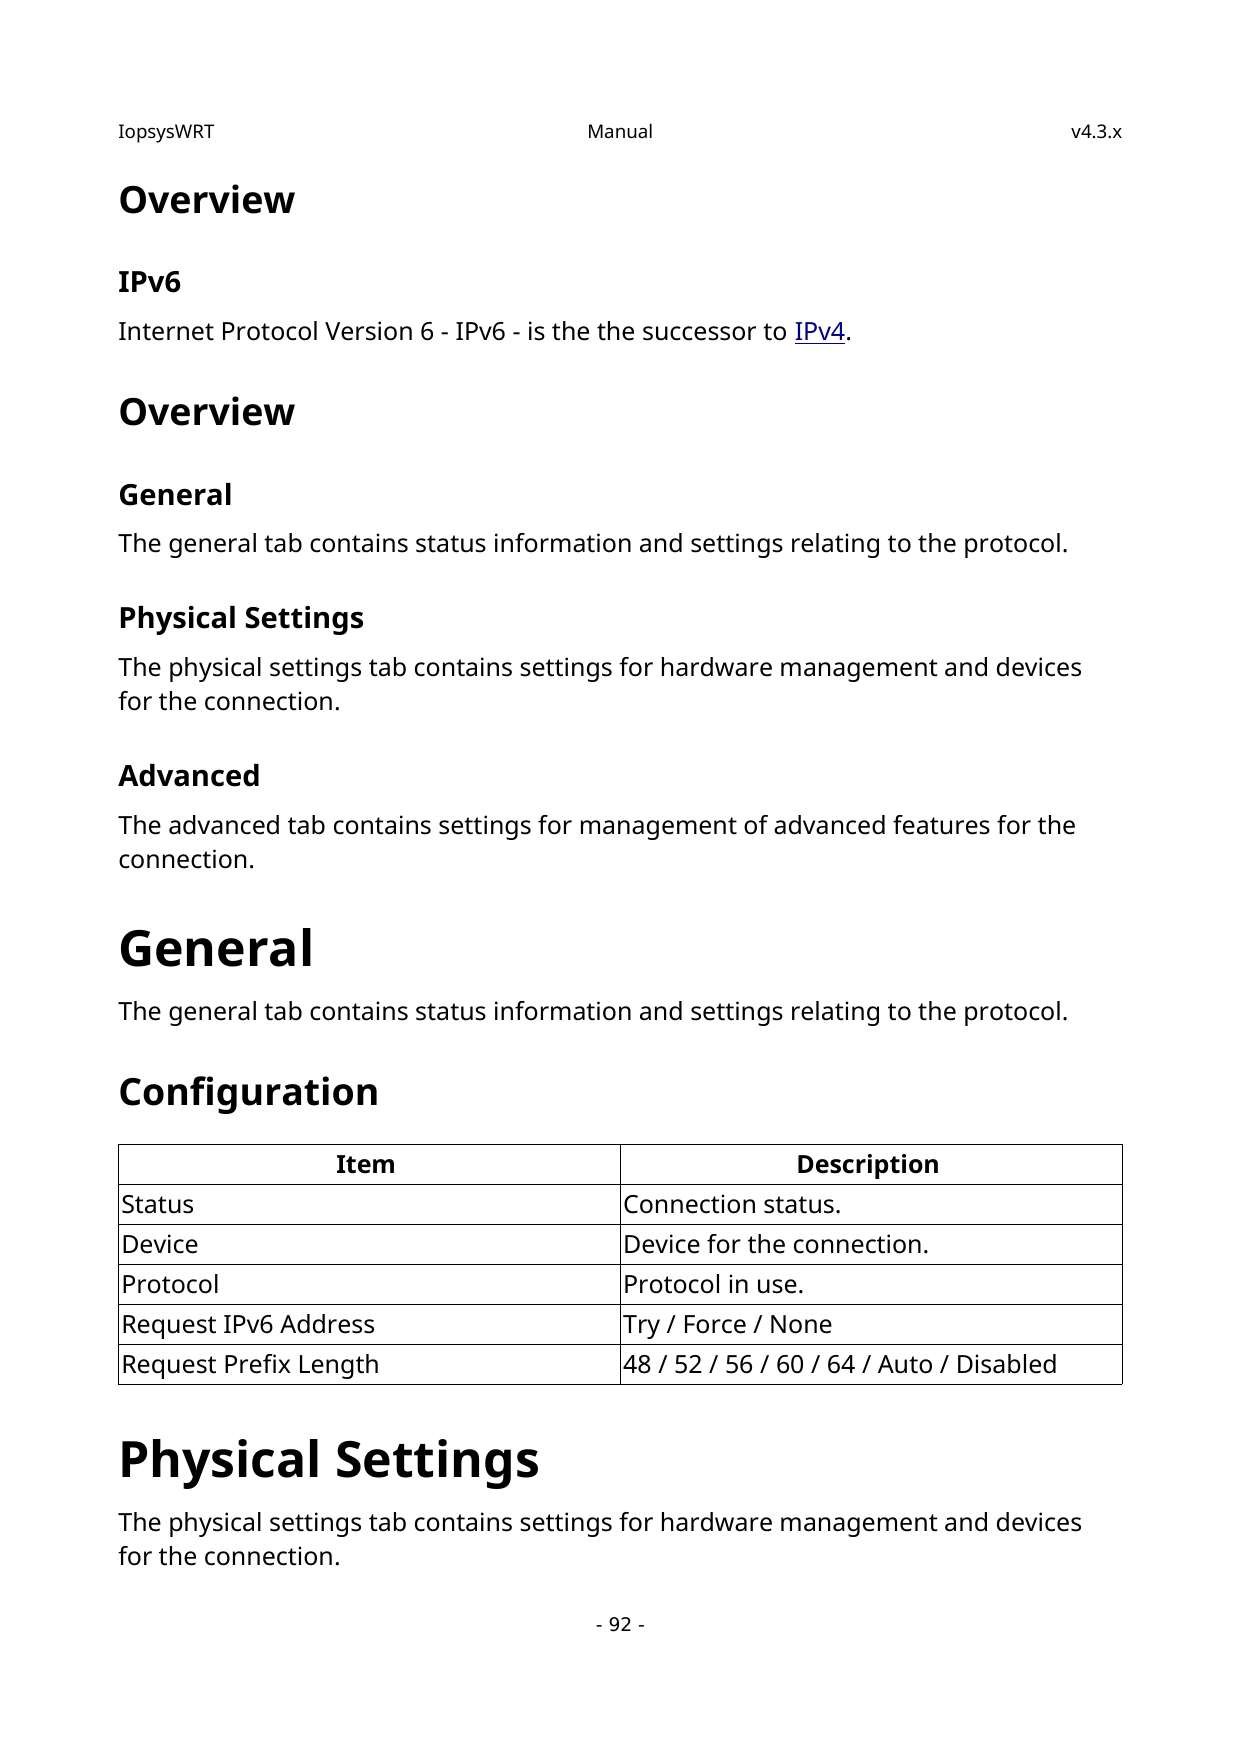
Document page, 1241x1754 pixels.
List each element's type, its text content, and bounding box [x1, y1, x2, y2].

subtitle General [118, 474, 1122, 514]
subtitle Advanced [118, 756, 1122, 795]
table_cell 48 / 52 / 56 / 60 / 64 / Auto / Disabled [621, 1345, 1122, 1384]
table_header Description [621, 1145, 1122, 1184]
subtitle Overview [118, 385, 1122, 436]
text The physical settings tab contains settings for hardware management and devices for the connection. [118, 1504, 1122, 1572]
subtitle Physical Settings [118, 1424, 1122, 1492]
subtitle Configuration [118, 1066, 1122, 1117]
table_cell Protocol in use. [621, 1265, 1122, 1304]
table_cell Device [119, 1225, 620, 1264]
text The general tab contains status information and settings relating to the protocol. [118, 994, 1122, 1028]
subtitle IPv6 [118, 262, 1122, 301]
text The advanced tab contains settings for management of advanced features for the connection. [118, 808, 1122, 876]
table_cell Request IPv6 Address [119, 1305, 620, 1344]
table_cell Connection status. [621, 1185, 1122, 1224]
subtitle Physical Settings [118, 598, 1122, 637]
table_cell Protocol [119, 1265, 620, 1304]
table_header Item [119, 1145, 620, 1184]
text The physical settings tab contains settings for hardware management and devices for the connection. [118, 650, 1122, 718]
text The general tab contains status information and settings relating to the protocol. [118, 526, 1122, 560]
table_cell Request Prefix Length [119, 1345, 620, 1384]
subtitle Overview [118, 173, 1122, 224]
subtitle General [118, 913, 1122, 981]
table_cell Status [119, 1185, 620, 1224]
text Internet Protocol Version 6 - IPv6 - is the the successor to IPv4. [118, 314, 1122, 348]
table_cell Try / Force / None [621, 1305, 1122, 1344]
table_cell Device for the connection. [621, 1225, 1122, 1264]
